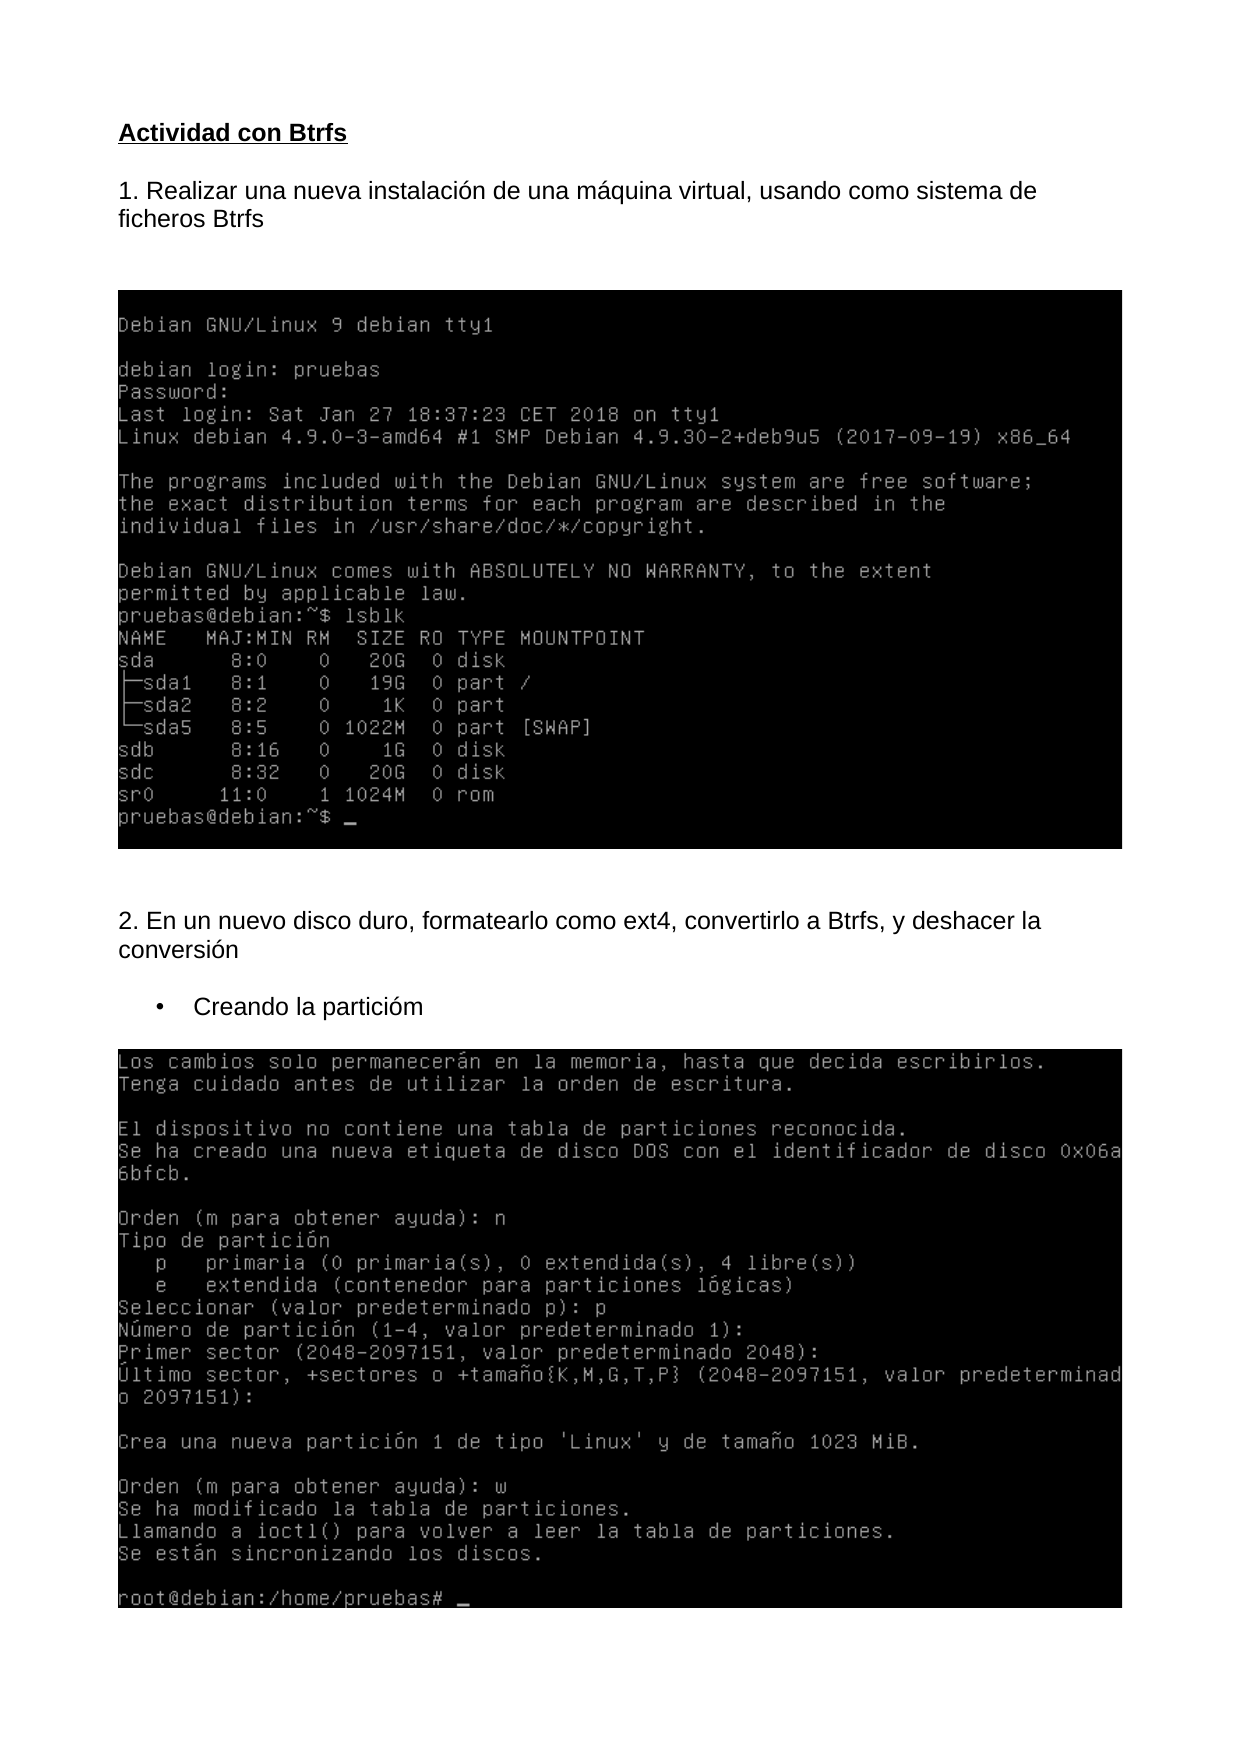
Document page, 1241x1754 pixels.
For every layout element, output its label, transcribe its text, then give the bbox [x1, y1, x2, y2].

picture [118, 1049, 1123, 1608]
text 2. En un nuevo disco duro, formatearlo como ext4, convertirlo a Btrfs, y deshacer la conversión [118, 906, 1122, 963]
list Creando la particióm [156, 992, 1122, 1021]
text 1. Realizar una nueva instalación de una máquina virtual, usando como sistema de ficheros Btrfs [118, 176, 1122, 233]
text Actividad con Btrfs [118, 118, 1122, 147]
picture [118, 290, 1123, 849]
